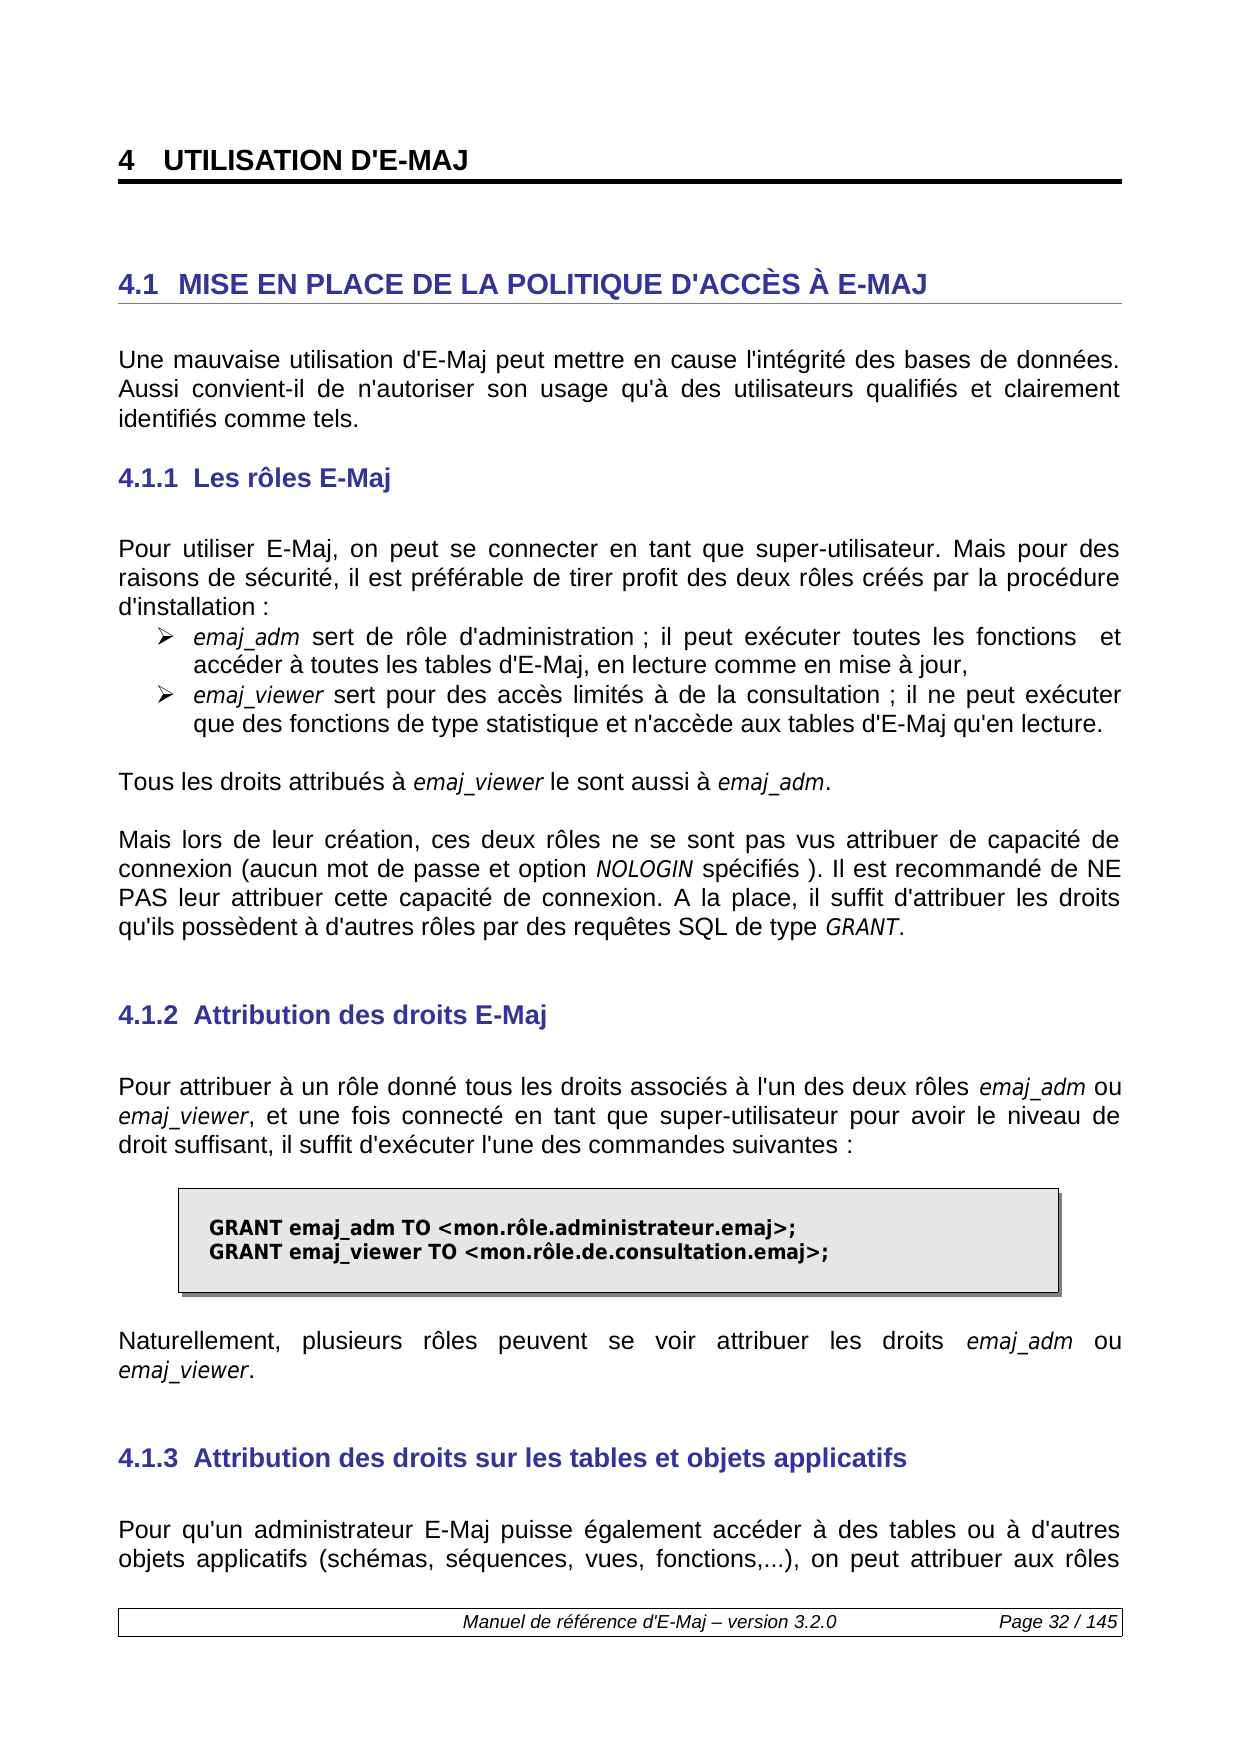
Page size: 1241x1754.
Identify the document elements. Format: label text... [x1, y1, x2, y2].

text Pour attribuer à un rôle donné tous les droits associés à l'un des deux rôles emaj_adm ou emaj_viewer, et une fois connecté en tant que super-utilisateur pour avoir le niveau de droit suffisant, il suffit d'exécuter l'une des commandes suivantes : [118, 1072, 1122, 1159]
subtitle Attribution des droits E-Maj [118, 999, 1122, 1030]
text Pour qu'un administrateur E-Maj puisse également accéder à des tables ou à d'autres objets applicatifs (schémas, séquences, vues, fonctions,...), on peut attribuer aux rôles [118, 1514, 1122, 1573]
subtitle Attribution des droits sur les tables et objets applicatifs [118, 1442, 1122, 1473]
list emaj_viewer sert pour des accès limités à de la consultation ; il ne peut exécuter que des fonctions de type statistique et n'accède aux tables d'E-Maj qu'en lecture. [156, 679, 1122, 738]
subtitle Les rôles E-Maj [118, 462, 1122, 493]
subtitle Mise en place de la politique d'accès à E-Maj [118, 267, 1122, 303]
text Mais lors de leur création, ces deux rôles ne se sont pas vus attribuer de capacité de connexion (aucun mot de passe et option NOLOGIN spécifiés ). Il est recommandé de NE PAS leur attribuer cette capacité de connexion. A la place, il suffit d'attribuer les droits qu'ils possèdent à d'autres rôles par des requêtes SQL de type GRANT. [118, 825, 1122, 941]
text Pour utiliser E-Maj, on peut se connecter en tant que super-utilisateur. Mais pour des raisons de sécurité, il est préférable de tirer profit des deux rôles créés par la procédure d'installation : [118, 534, 1122, 621]
list emaj_adm sert de rôle d'administration ; il peut exécuter toutes les fonctions et accéder à toutes les tables d'E-Maj, en lecture comme en mise à jour, [156, 621, 1122, 679]
subtitle Utilisation d'E-Maj [118, 143, 1122, 179]
text GRANT emaj_viewer TO <mon.rôle.de.consultation.emaj>; [179, 1237, 1058, 1261]
text Une mauvaise utilisation d'E-Maj peut mettre en cause l'intégrité des bases de données. Aussi convient-il de n'autoriser son usage qu'à des utilisateurs qualifiés et clairement identifiés comme tels. [118, 345, 1122, 432]
text Tous les droits attribués à emaj_viewer le sont aussi à emaj_adm. [118, 767, 1122, 796]
text GRANT emaj_adm TO <mon.rôle.administrateur.emaj>; [179, 1212, 1058, 1237]
text Naturellement, plusieurs rôles peuvent se voir attribuer les droits emaj_adm ou emaj_viewer. [118, 1326, 1122, 1384]
